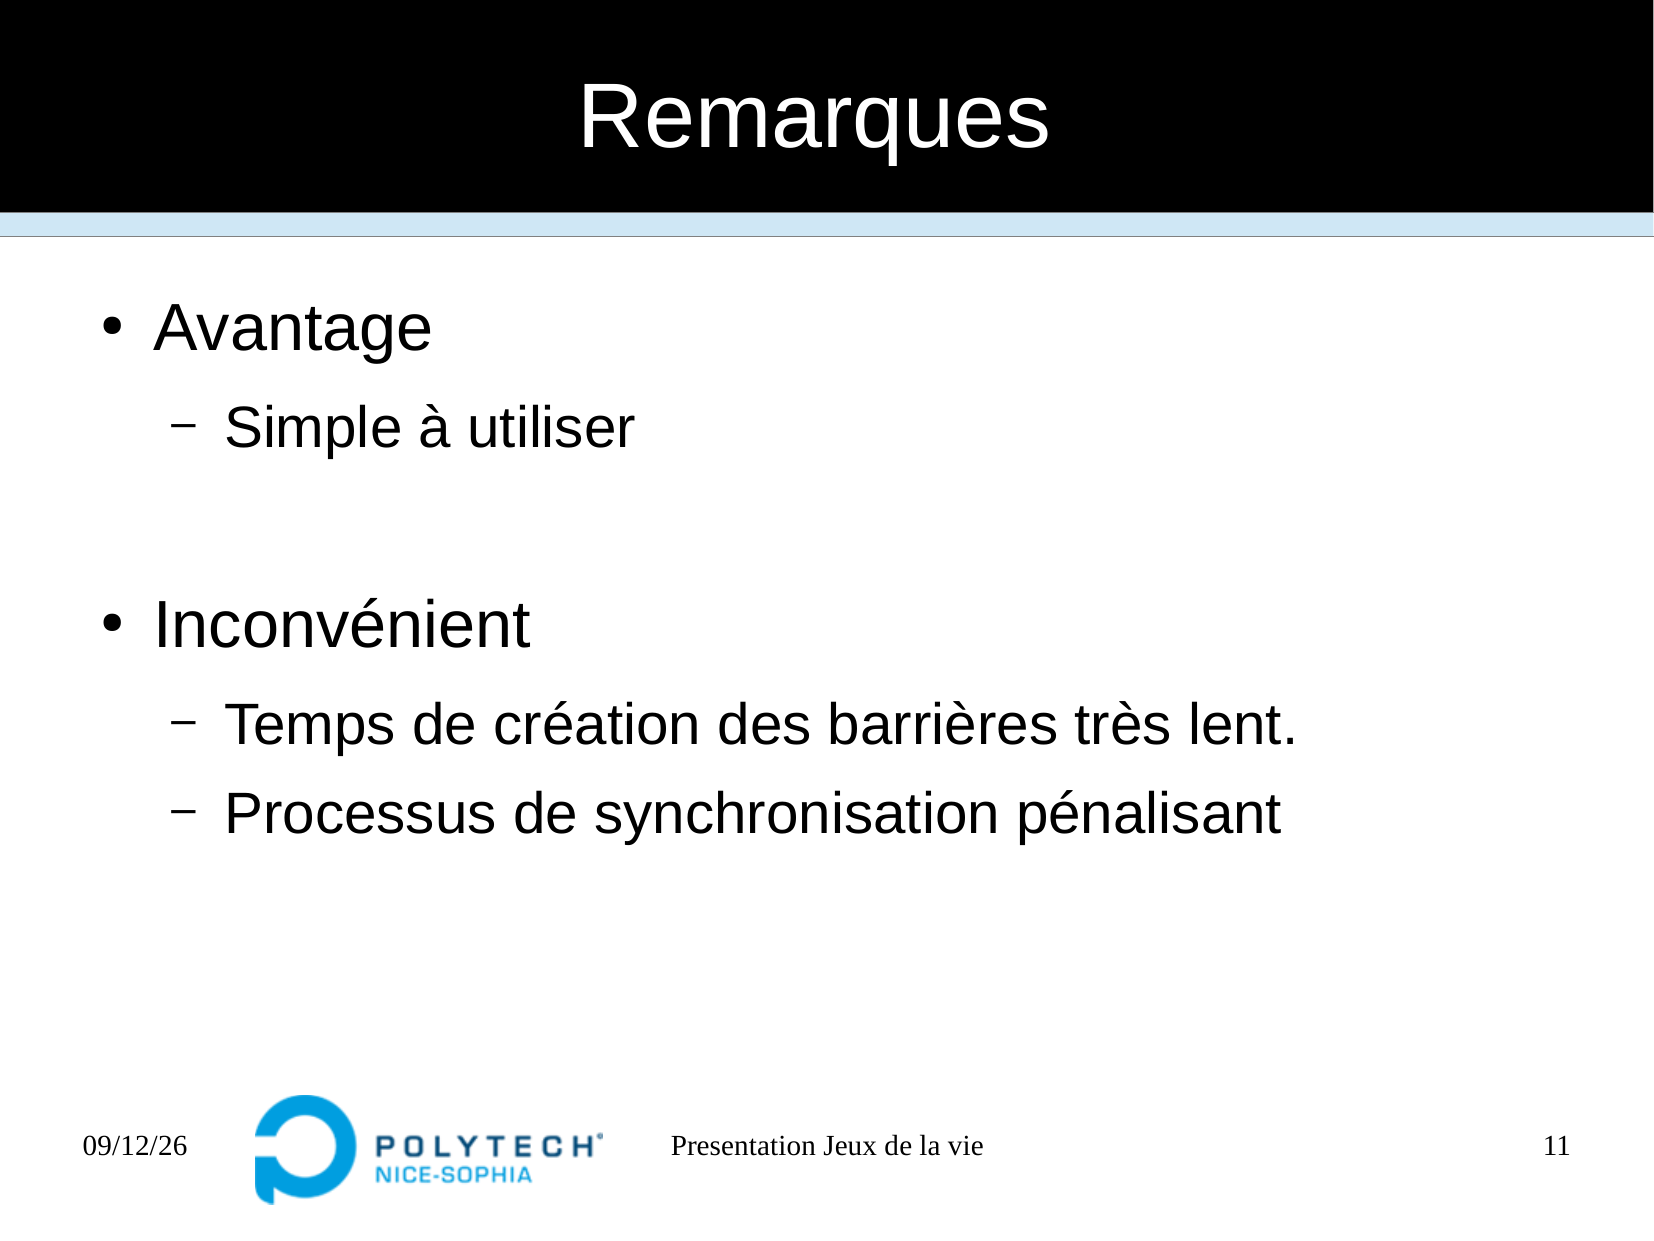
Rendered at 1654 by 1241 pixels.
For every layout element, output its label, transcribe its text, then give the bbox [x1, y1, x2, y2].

title Remarques [70, 11, 1560, 212]
picture [255, 1095, 336, 1178]
text_box [0, 0, 1654, 237]
list Avantage Simple à utiliser Inconvénient Temps de création des barrières très lent. Processus de synchronisation pénalisant [82, 290, 1538, 1010]
picture [255, 1095, 603, 1205]
